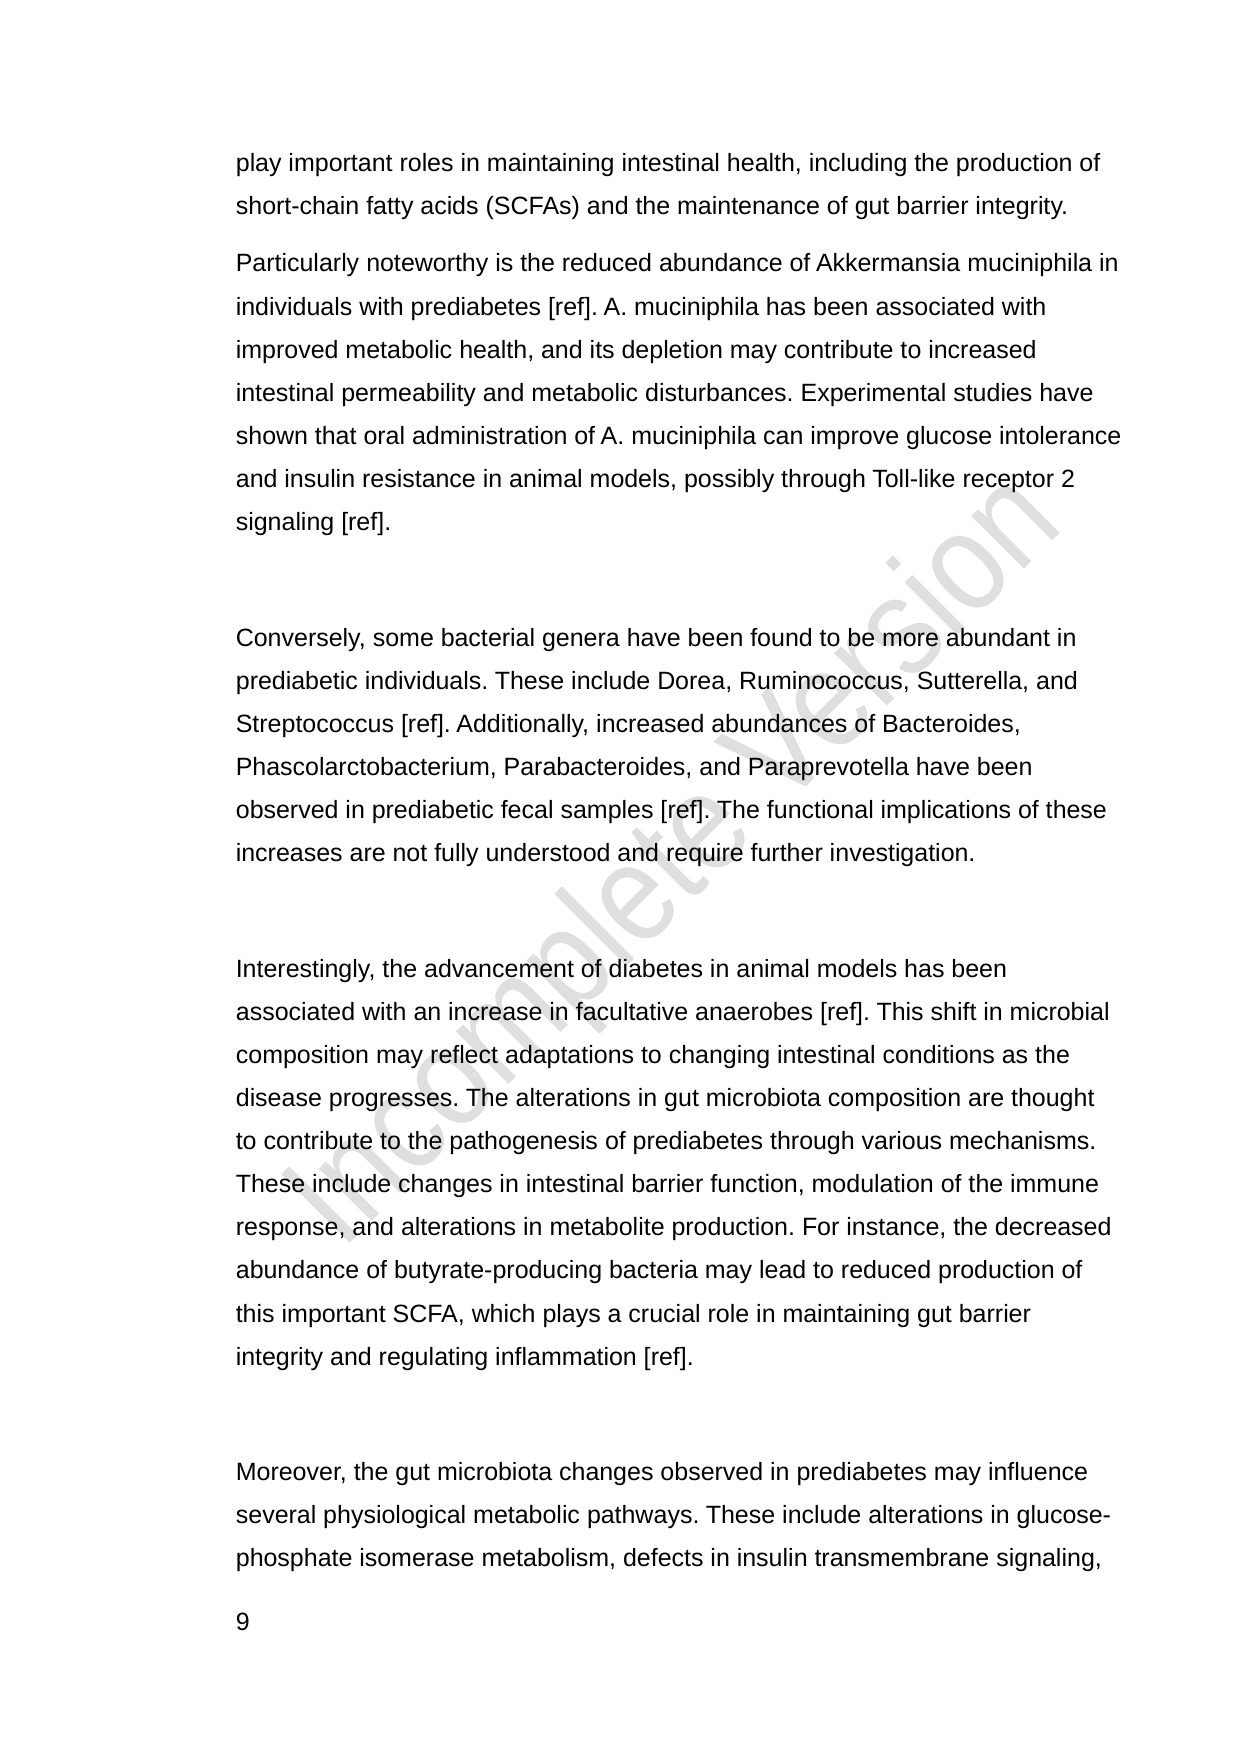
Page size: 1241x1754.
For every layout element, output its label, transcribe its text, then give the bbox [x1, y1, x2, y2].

text Particularly noteworthy is the reduced abundance of Akkermansia muciniphila in individuals with prediabetes [ref]. A. muciniphila has been associated with improved metabolic health, and its depletion may contribute to increased intestinal permeability and metabolic disturbances. Experimental studies have shown that oral administration of A. muciniphila can improve glucose intolerance and insulin resistance in animal models, possibly through Toll-like receptor 2 signaling [ref]. [236, 248, 1122, 536]
text Conversely, some bacterial genera have been found to be more abundant in prediabetic individuals. These include Dorea, Ruminococcus, Sutterella, and Streptococcus [ref]. Additionally, increased abundances of Bacteroides, Phascolarctobacterium, Parabacteroides, and Paraprevotella have been observed in prediabetic fecal samples [ref]. The functional implications of these increases are not fully understood and require further investigation. [236, 623, 1122, 867]
text Moreover, the gut microbiota changes observed in prediabetes may influence several physiological metabolic pathways. These include alterations in glucose-phosphate isomerase metabolism, defects in insulin transmembrane signaling, [236, 1457, 1122, 1572]
text Interestingly, the advancement of diabetes in animal models has been associated with an increase in facultative anaerobes [ref]. This shift in microbial composition may reflect adaptations to changing intestinal conditions as the disease progresses. The alterations in gut microbiota composition are thought to contribute to the pathogenesis of prediabetes through various mechanisms. These include changes in intestinal barrier function, modulation of the immune response, and alterations in metabolite production. For instance, the decreased abundance of butyrate-producing bacteria may lead to reduced production of this important SCFA, which plays a crucial role in maintaining gut barrier integrity and regulating inflammation [ref]. [236, 954, 1122, 1371]
text play important roles in maintaining intestinal health, including the production of short-chain fatty acids (SCFAs) and the maintenance of gut barrier integrity. [236, 148, 1122, 219]
